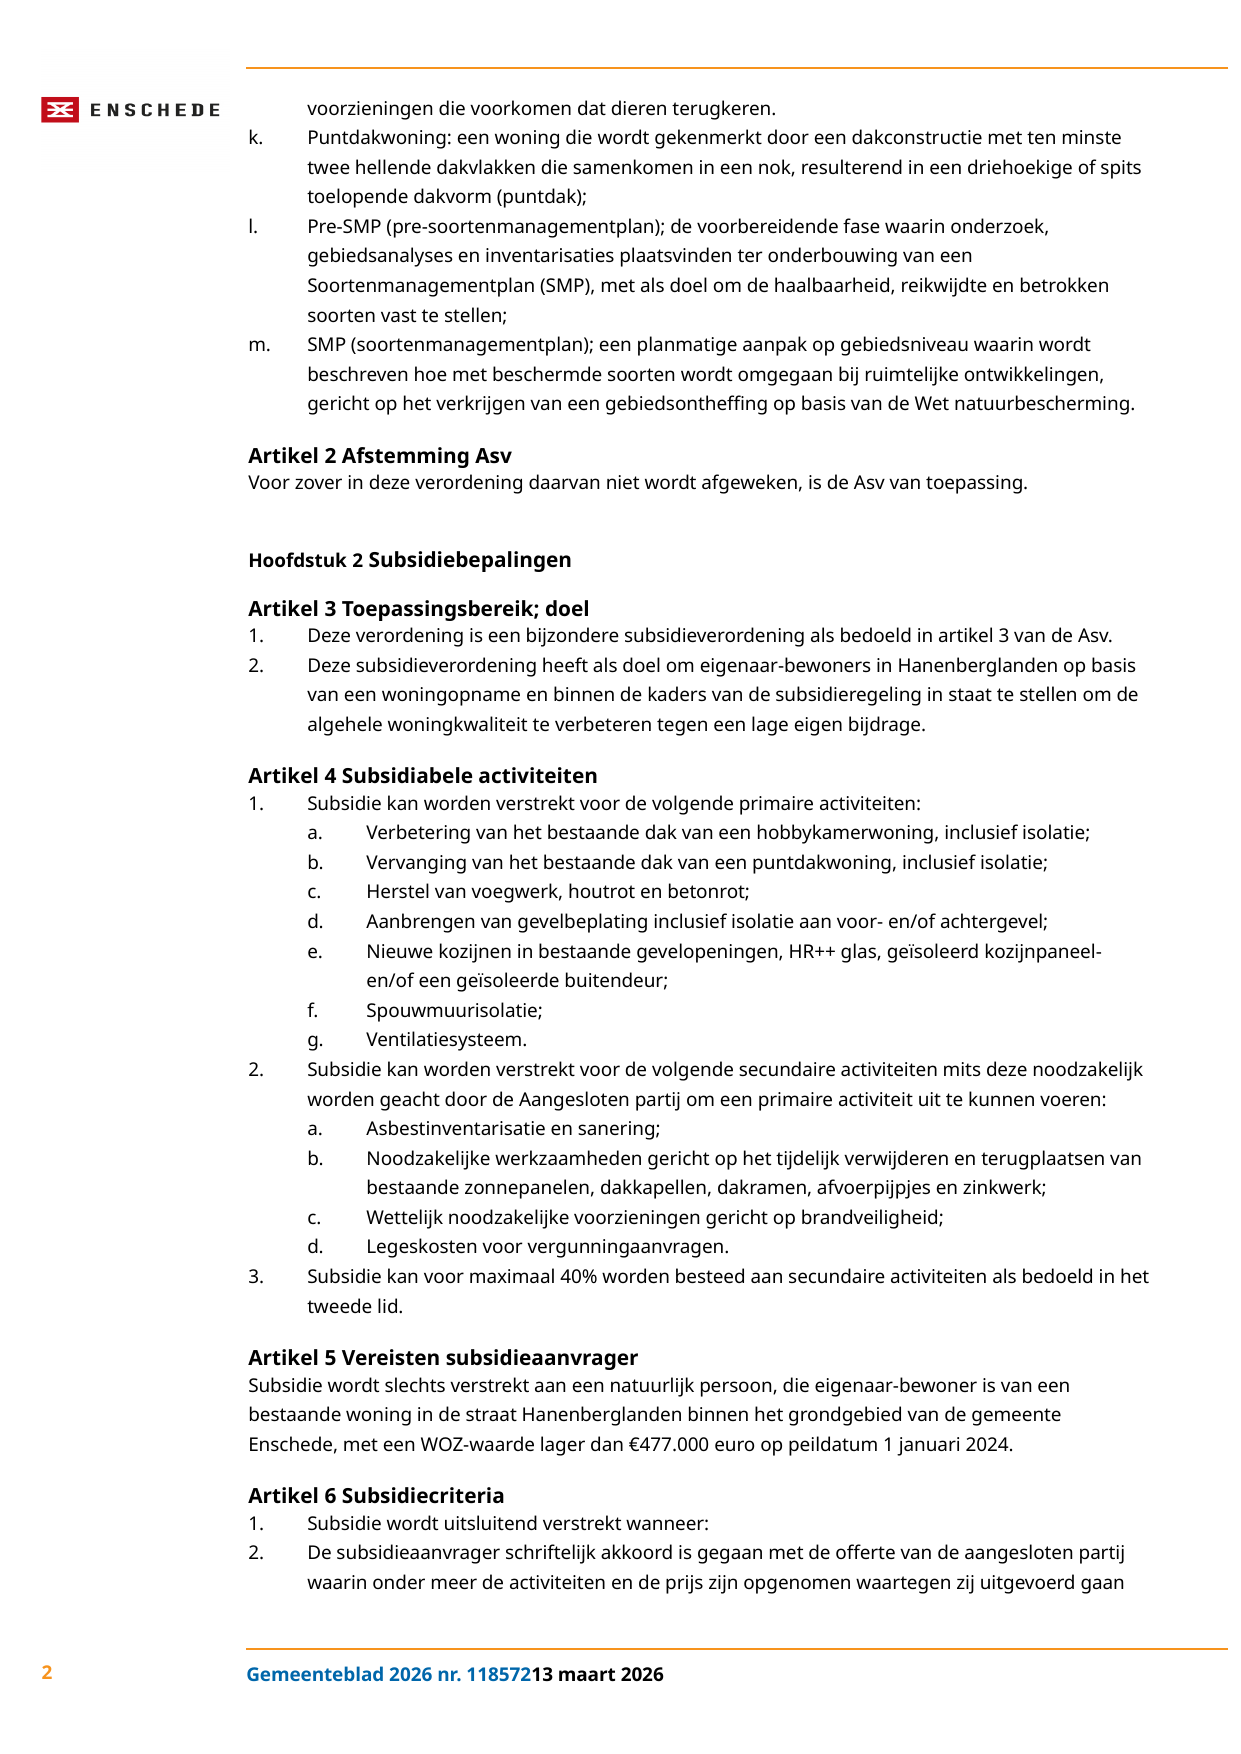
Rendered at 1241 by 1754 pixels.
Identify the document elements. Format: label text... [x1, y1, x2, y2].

list Puntdakwoning: een woning die wordt gekenmerkt door een dakconstructie met ten minste twee hellende dakvlakken die samenkomen in een nok, resulterend in een driehoekige of spits toelopende dakvorm (puntdak); [248, 124, 1152, 209]
list Subsidie wordt uitsluitend verstrekt wanneer: [248, 1510, 1152, 1536]
text Artikel 5 Vereisten subsidieaanvrager [248, 1343, 1152, 1372]
list Spouwmuurisolatie; [307, 997, 1152, 1023]
text Voor zover in deze verordening daarvan niet wordt afgeweken, is de Asv van toepassing. [248, 469, 1152, 495]
list SMP (soortenmanagementplan); een planmatige aanpak op gebiedsniveau waarin wordt beschreven hoe met beschermde soorten wordt omgegaan bij ruimtelijke ontwikkelingen, gericht op het verkrijgen van een gebiedsontheffing op basis van de Wet natuurbescherming. [248, 331, 1152, 416]
list Subsidie kan worden verstrekt voor de volgende primaire activiteiten: [248, 790, 1152, 816]
text Artikel 4 Subsidiabele activiteiten [248, 762, 1152, 790]
list Noodzakelijke werkzaamheden gericht op het tijdelijk verwijderen en terugplaatsen van bestaande zonnepanelen, dakkapellen, dakramen, afvoerpijpjes en zinkwerk; [307, 1145, 1152, 1200]
list De subsidieaanvrager schriftelijk akkoord is gegaan met de offerte van de aangesloten partij waarin onder meer de activiteiten en de prijs zijn opgenomen waartegen zij uitgevoerd gaan [248, 1539, 1152, 1595]
list Nieuwe kozijnen in bestaande gevelopeningen, HR++ glas, geïsoleerd kozijnpaneel- en/of een geïsoleerde buitendeur; [307, 938, 1152, 993]
picture [41, 47, 231, 172]
list Verbetering van het bestaande dak van een hobbykamerwoning, inclusief isolatie; [307, 819, 1152, 845]
list Subsidie kan voor maximaal 40% worden besteed aan secundaire activiteiten als bedoeld in het tweede lid. [248, 1263, 1152, 1319]
text Hoofdstuk 2 Subsidiebepalingen [248, 545, 1152, 573]
list Ventilatiesysteem. [307, 1027, 1152, 1052]
list Subsidie kan worden verstrekt voor de volgende secundaire activiteiten mits deze noodzakelijk worden geacht door de Aangesloten partij om een primaire activiteit uit te kunnen voeren: [248, 1056, 1152, 1112]
text Artikel 2 Afstemming Asv [248, 441, 1152, 469]
list Aanbrengen van gevelbeplating inclusief isolatie aan voor- en/of achtergevel; [307, 908, 1152, 934]
list Wettelijk noodzakelijke voorzieningen gericht op brandveiligheid; [307, 1204, 1152, 1230]
list Pre-SMP (pre-soortenmanagementplan); de voorbereidende fase waarin onderzoek, gebiedsanalyses en inventarisaties plaatsvinden ter onderbouwing van een Soortenmanagementplan (SMP), met als doel om de haalbaarheid, reikwijdte en betrokken soorten vast te stellen; [248, 213, 1152, 328]
list Vervanging van het bestaande dak van een puntdakwoning, inclusief isolatie; [307, 849, 1152, 875]
text Artikel 6 Subsidiecriteria [248, 1481, 1152, 1510]
list Legeskosten voor vergunningaanvragen. [307, 1234, 1152, 1259]
list Asbestinventarisatie en sanering; [307, 1115, 1152, 1141]
list Deze verordening is een bijzondere subsidieverordening als bedoeld in artikel 3 van de Asv. [248, 622, 1152, 648]
list Deze subsidieverordening heeft als doel om eigenaar-bewoners in Hanenberglanden op basis van een woningopname en binnen de kaders van de subsidieregeling in staat te stellen om de algehele woningkwaliteit te verbeteren tegen een lage eigen bijdrage. [248, 652, 1152, 737]
text Subsidie wordt slechts verstrekt aan een natuurlijk persoon, die eigenaar-bewoner is van een bestaande woning in de straat Hanenberglanden binnen het grondgebied van de gemeente Enschede, met een WOZ-waarde lager dan €477.000 euro op peildatum 1 januari 2024. [248, 1372, 1152, 1457]
list Herstel van voegwerk, houtrot en betonrot; [307, 879, 1152, 904]
list voorzieningen die voorkomen dat dieren terugkeren. [248, 95, 1152, 121]
text Artikel 3 Toepassingsbereik; doel [248, 594, 1152, 622]
